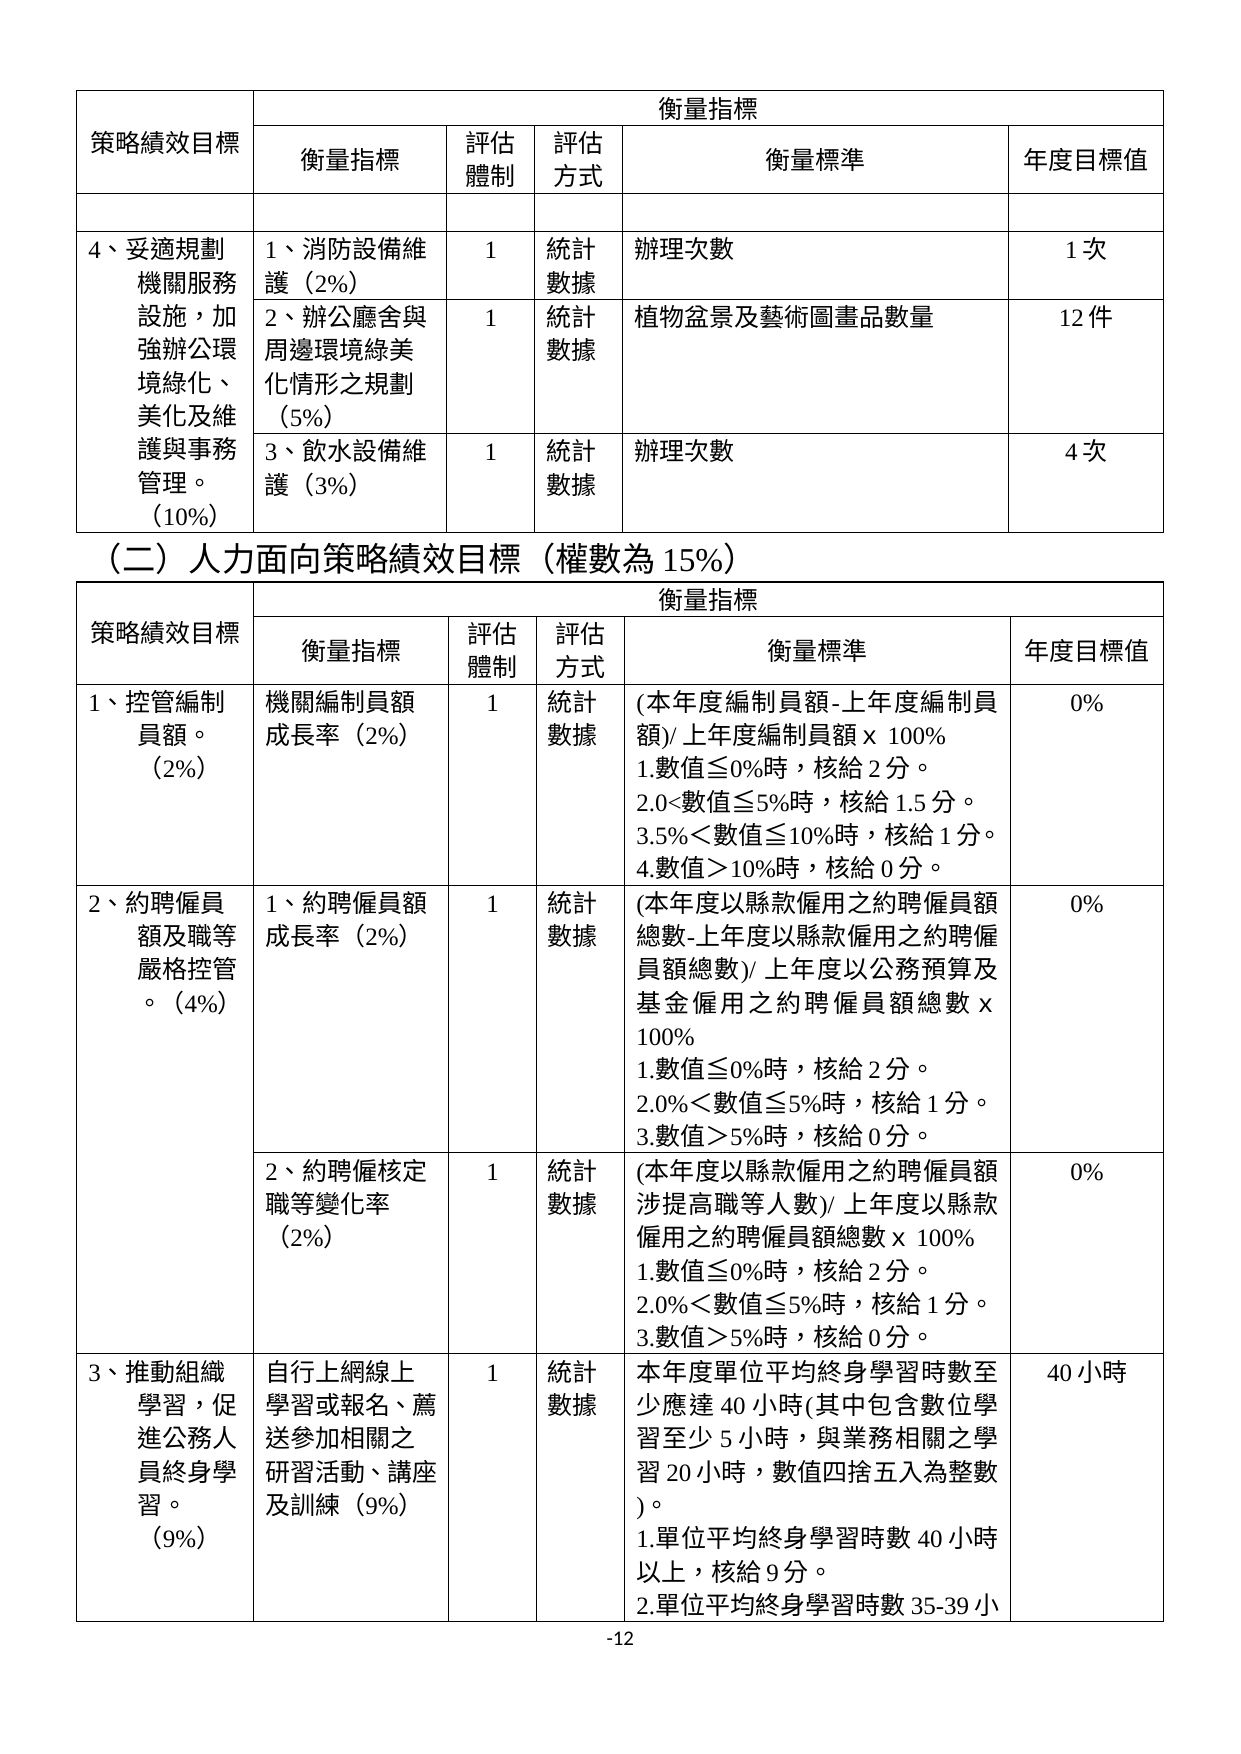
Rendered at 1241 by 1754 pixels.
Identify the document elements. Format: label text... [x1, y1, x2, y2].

table_cell (本年度以縣款僱用之約聘僱員額涉提高職等人數)/ 上年度以縣款僱用之約聘僱員額總數ｘ100% 1.數值≦0%時，核給2分。 2.0%＜數值≦5%時，核給1分。 3.數值＞5%時，核給0分。 [625, 1153, 1010, 1353]
table_cell 統計數據 [537, 1153, 624, 1353]
table_cell 辦理次數 [623, 434, 1008, 532]
table_cell 衡量指標 [254, 126, 446, 192]
table_cell [1009, 194, 1163, 231]
table_cell 0% [1011, 886, 1163, 1152]
table_cell 2、辦公廳舍與周邊環境綠美化情形之規劃（5%） [254, 300, 446, 433]
table_cell 衡量標準 [623, 126, 1008, 192]
table_cell 4次 [1009, 434, 1163, 532]
table_cell 年度目標值 [1011, 617, 1163, 683]
table_cell 妥適規劃機關服務設施，加強辦公環境綠化、美化及維護與事務管理。（10%） [77, 232, 253, 532]
table_cell 統計數據 [535, 434, 622, 532]
table_cell 控管編制員額。（2%） [77, 685, 253, 884]
table_cell [254, 194, 446, 231]
table_cell 統計數據 [537, 1354, 624, 1621]
table_cell 機關編制員額成長率（2%） [254, 685, 448, 884]
table_cell 植物盆景及藝術圖畫品數量 [623, 300, 1008, 433]
table_cell 1次 [1009, 232, 1163, 299]
table_cell 本年度單位平均終身學習時數至少應達40小時(其中包含數位學習至少5小時，與業務相關之學習20小時，數值四捨五入為整數)。 1.單位平均終身學習時數40小時以上，核給9分。 2.單位平均終身學習時數35-39小 [625, 1354, 1010, 1621]
table_cell 40小時 [1011, 1354, 1163, 1621]
table_cell 辦理次數 [623, 232, 1008, 299]
table_cell 1 [449, 685, 536, 884]
table_cell 評估體制 [447, 126, 534, 192]
table_cell 約聘僱員額及職等嚴格控管。（4%） [77, 886, 253, 1353]
table_cell 衡量指標 [254, 617, 448, 683]
table_cell 統計數據 [535, 300, 622, 433]
table_cell 年度目標值 [1009, 126, 1163, 192]
table_cell [447, 194, 534, 231]
table_cell 評估方式 [535, 126, 622, 192]
table_cell 1 [447, 300, 534, 433]
table_header 策略績效目標 [77, 583, 253, 683]
table_cell 統計數據 [537, 886, 624, 1152]
text （二）人力面向策略績效目標（權數為15%） [88, 533, 1152, 581]
table_cell 0% [1011, 685, 1163, 884]
table_cell 1 [449, 886, 536, 1152]
table_cell (本年度以縣款僱用之約聘僱員額總數-上年度以縣款僱用之約聘僱員額總數)/ 上年度以公務預算及基金僱用之約聘僱員額總數ｘ100% 1.數值≦0%時，核給2分。 2.0%＜數值≦5%時，核給1分。 3.數值＞5%時，核給0分。 [625, 886, 1010, 1152]
table_cell 自行上網線上學習或報名、薦送參加相關之研習活動、講座及訓練（9%） [254, 1354, 448, 1621]
table_cell 統計數據 [535, 232, 622, 299]
table_cell 評估方式 [537, 617, 624, 683]
table_cell [535, 194, 622, 231]
table_cell 3、飲水設備維護（3%） [254, 434, 446, 532]
table_cell 1 [447, 232, 534, 299]
table_cell 1、約聘僱員額成長率（2%） [254, 886, 448, 1152]
table_cell 1 [449, 1153, 536, 1353]
table_cell (本年度編制員額-上年度編制員額)/ 上年度編制員額ｘ100% 1.數值≦0%時，核給2分。 2.0<數值≦5%時，核給1.5分。 3.5%＜數值≦10%時，核給1分。 4.數值＞10%時，核給0分。 [625, 685, 1010, 884]
table_cell 1 [449, 1354, 536, 1621]
table_cell [77, 194, 253, 231]
table_header 衡量指標 [254, 91, 1163, 125]
table_cell [623, 194, 1008, 231]
table_cell 統計數據 [537, 685, 624, 884]
table_cell 2、約聘僱核定職等變化率（2%） [254, 1153, 448, 1353]
table_cell 12件 [1009, 300, 1163, 433]
table_header 衡量指標 [254, 583, 1163, 616]
table_cell 0% [1011, 1153, 1163, 1353]
table_cell 評估體制 [449, 617, 536, 683]
table_cell 1、消防設備維護（2%） [254, 232, 446, 299]
table_cell 1 [447, 434, 534, 532]
table_header 策略績效目標 [77, 91, 253, 192]
table_cell 推動組織學習，促進公務人員終身學習。（9%） [77, 1354, 253, 1621]
table_cell 衡量標準 [625, 617, 1010, 683]
